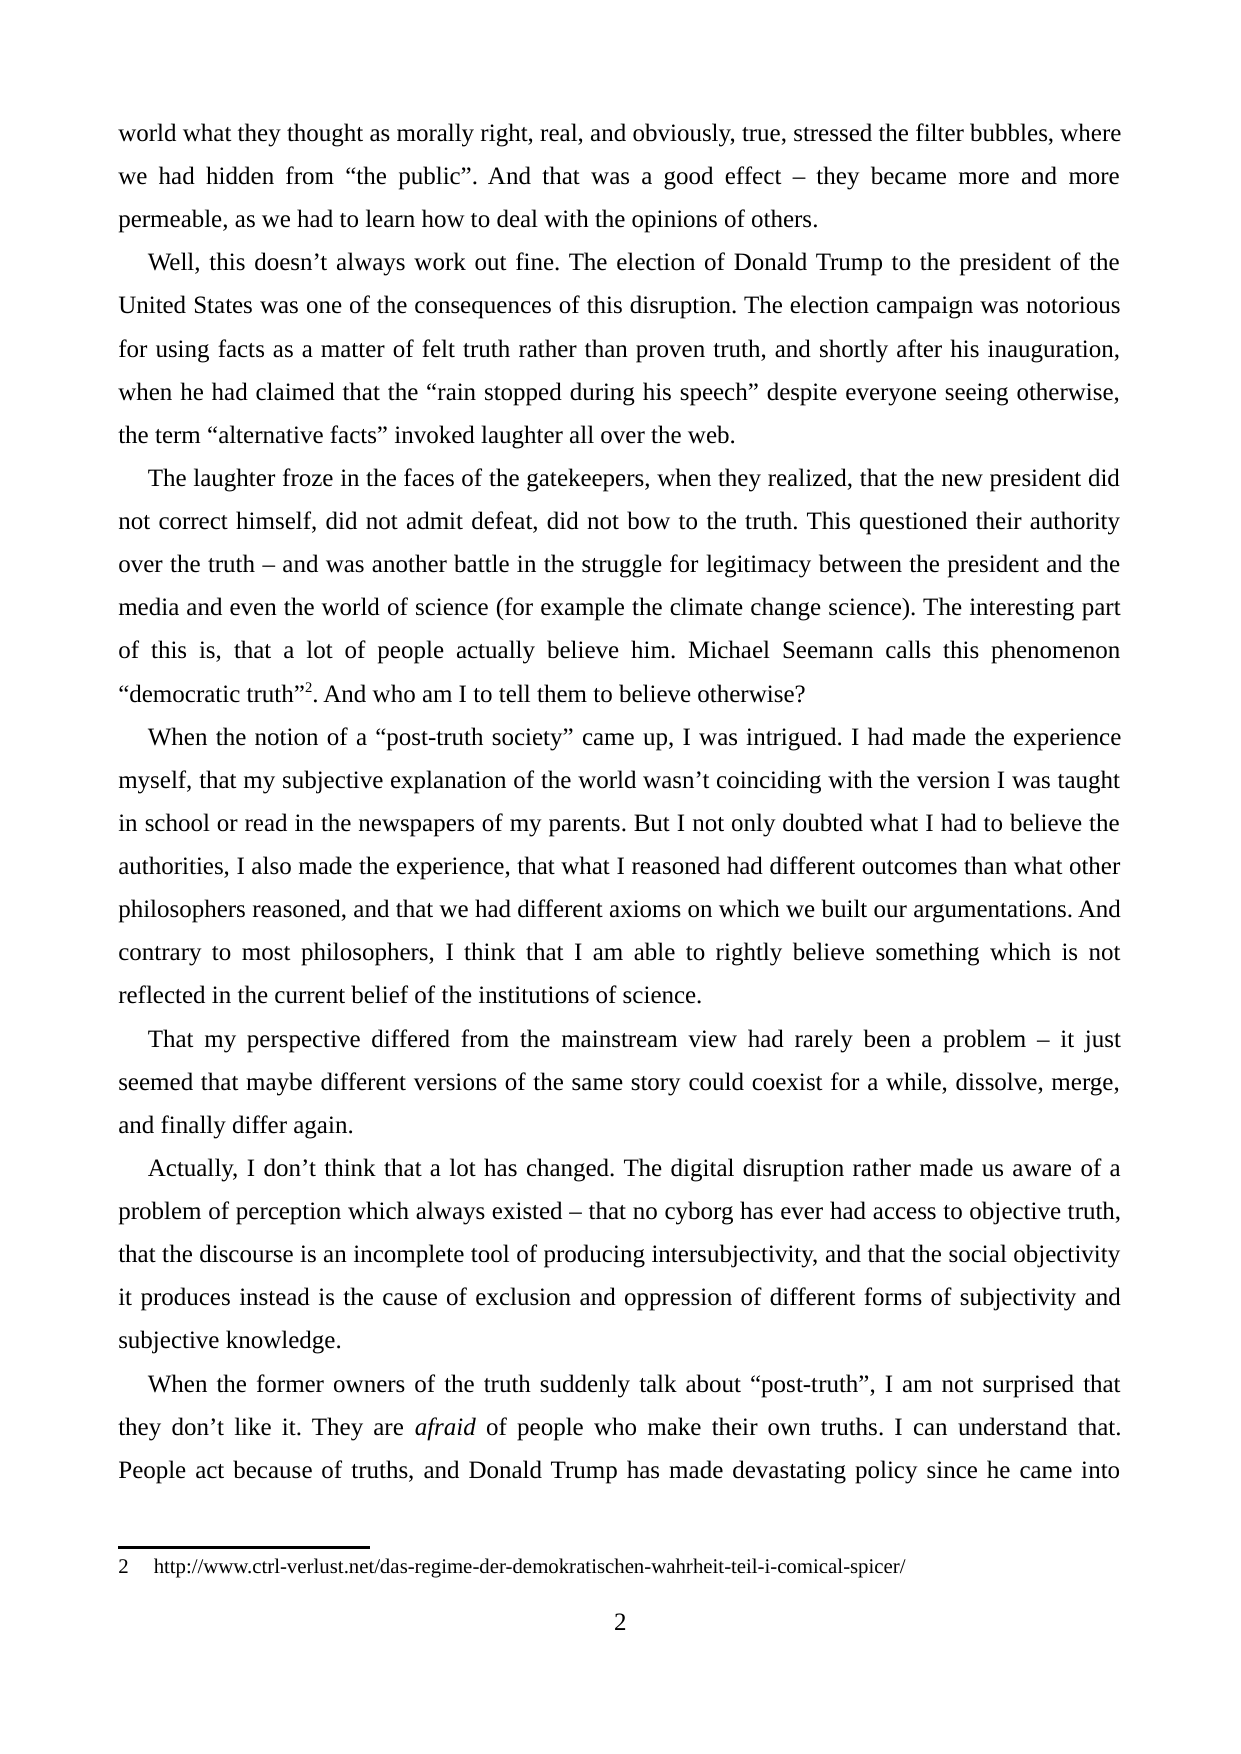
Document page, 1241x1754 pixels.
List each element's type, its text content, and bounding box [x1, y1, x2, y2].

text The laughter froze in the faces of the gatekeepers, when they realized, that the new president did not correct himself, did not admit defeat, did not bow to the truth. This questioned their authority over the truth – and was another battle in the struggle for legitimacy between the president and the media and even the world of science (for example the climate change science). The interesting part of this is, that a lot of people actually believe him. Michael Seemann calls this phenomenon “democratic truth”. And who am I to tell them to believe otherwise? [118, 463, 1122, 707]
text When the notion of a “post-truth society” came up, I was intrigued. I had made the experience myself, that my subjective explanation of the world wasn’t coinciding with the version I was taught in school or read in the newspapers of my parents. But I not only doubted what I had to believe the authorities, I also made the experience, that what I reasoned had different outcomes than what other philosophers reasoned, and that we had different axioms on which we built our argumentations. And contrary to most philosophers, I think that I am able to rightly believe something which is not reflected in the current belief of the institutions of science. [118, 722, 1122, 1009]
text Well, this doesn’t always work out fine. The election of Donald Trump to the president of the United States was one of the consequences of this disruption. The election campaign was notorious for using facts as a matter of felt truth rather than proven truth, and shortly after his inauguration, when he had claimed that the “rain stopped during his speech” despite everyone seeing otherwise, the term “alternative facts” invoked laughter all over the web. [118, 247, 1122, 449]
text That my perspective differed from the mainstream view had rarely been a problem – it just seemed that maybe different versions of the same story could coexist for a while, dissolve, merge, and finally differ again. [118, 1024, 1122, 1139]
text When the former owners of the truth suddenly talk about “post-truth”, I am not surprised that they don’t like it. They are afraid of people who make their own truths. I can understand that. People act because of truths, and Donald Trump has made devastating policy since he came into [118, 1369, 1122, 1484]
text http://www.ctrl-verlust.net/das-regime-der-demokratischen-wahrheit-teil-i-comical-spicer/ [118, 1553, 1122, 1578]
text Actually, I don’t think that a lot has changed. The digital disruption rather made us aware of a problem of perception which always existed – that no cyborg has ever had access to objective truth, that the discourse is an incomplete tool of producing intersubjectivity, and that the social objectivity it produces instead is the cause of exclusion and oppression of different forms of subjectivity and subjective knowledge. [118, 1153, 1122, 1354]
text world what they thought as morally right, real, and obviously, true, stressed the filter bubbles, where we had hidden from “the public”. And that was a good effect – they became more and more permeable, as we had to learn how to deal with the opinions of others. [118, 118, 1122, 233]
